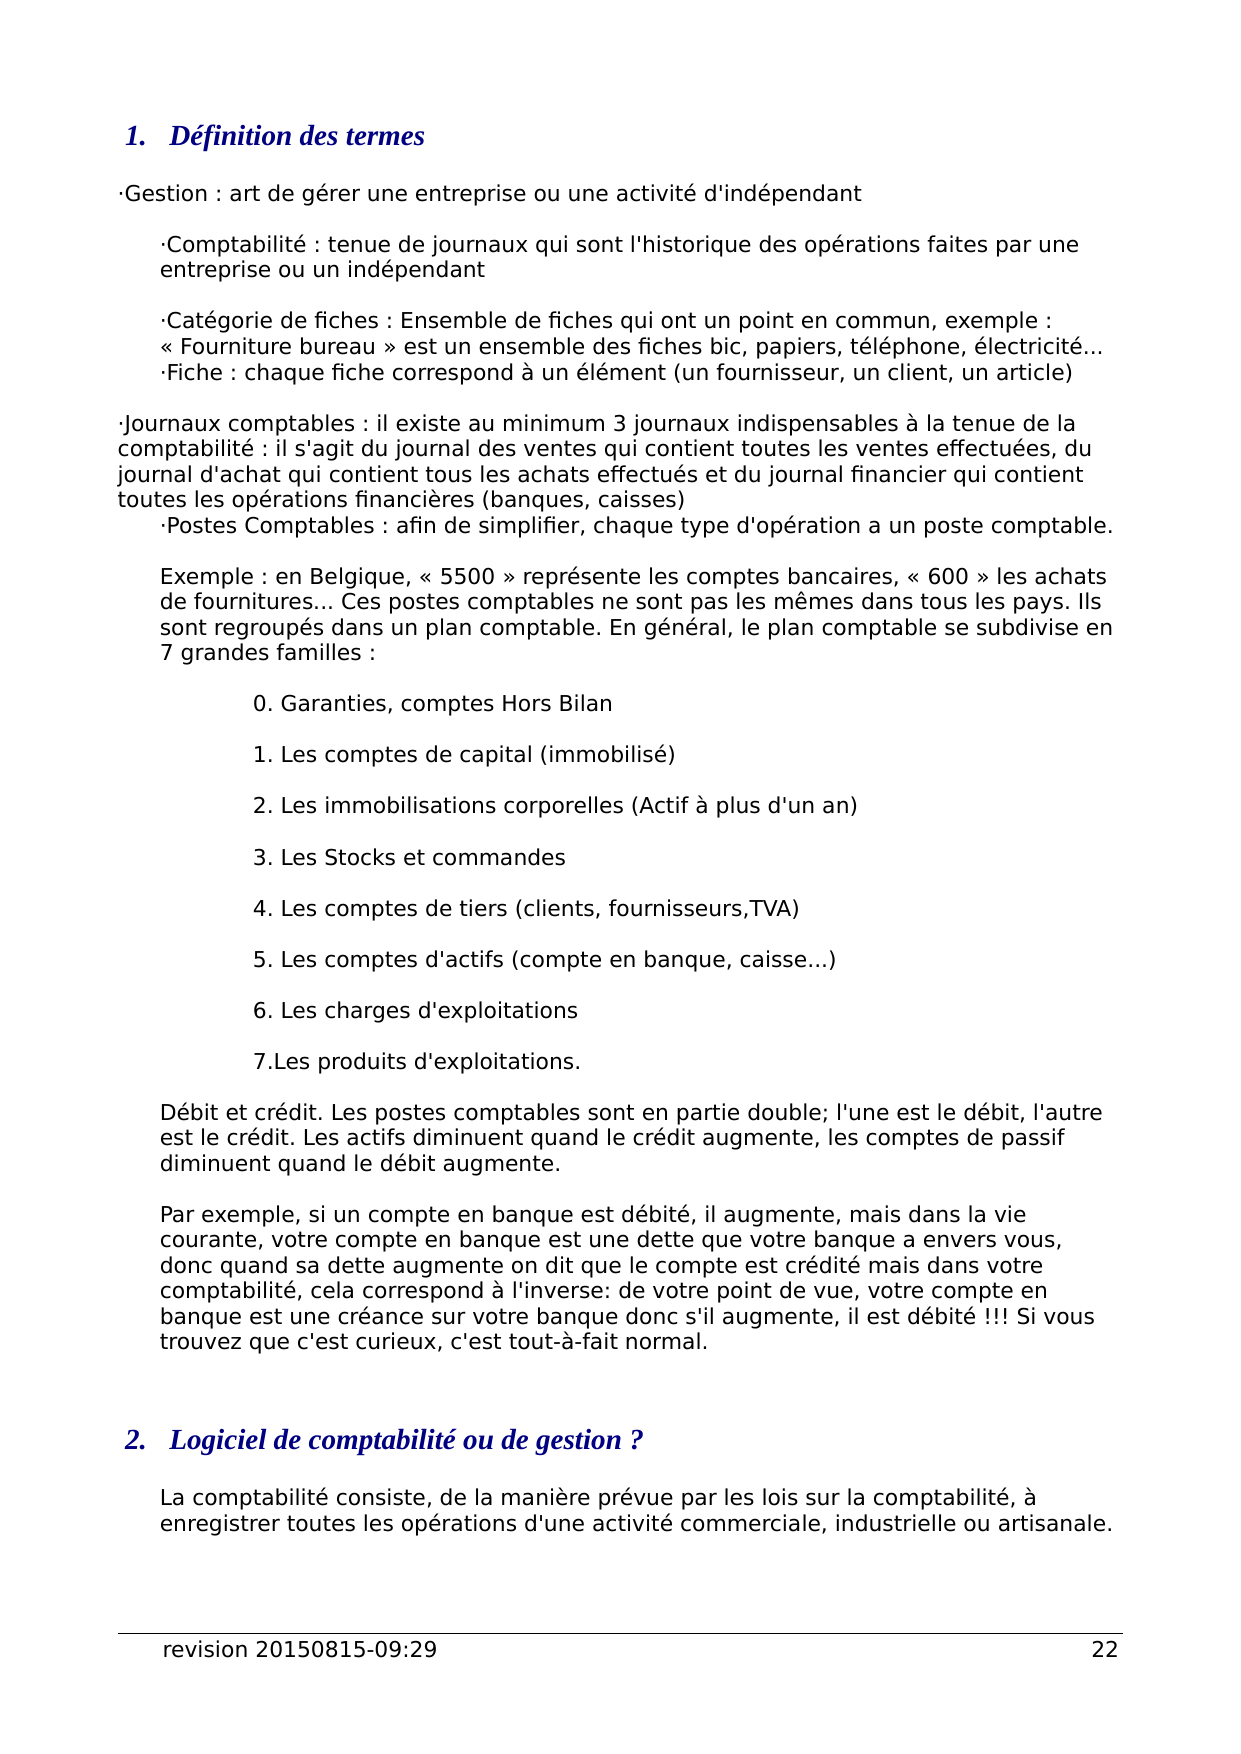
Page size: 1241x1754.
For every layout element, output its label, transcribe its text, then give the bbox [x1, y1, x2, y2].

text 4. Les comptes de tiers (clients, fournisseurs,TVA) [159, 896, 1123, 921]
text 3. Les Stocks et commandes [159, 844, 1123, 870]
text La comptabilité consiste, de la manière prévue par les lois sur la comptabilité, à enregistrer toutes les opérations d'une activité commerciale, industrielle ou artisanale. [159, 1486, 1123, 1537]
subtitle Logiciel de comptabilité ou de gestion ? [117, 1422, 1123, 1456]
text ·Fiche : chaque fiche correspond à un élément (un fournisseur, un client, un article) [159, 360, 1123, 385]
text ·Postes Comptables : afin de simplifier, chaque type d'opération a un poste comptable. [159, 513, 1123, 538]
text 0. Garanties, comptes Hors Bilan [159, 691, 1123, 717]
text Débit et crédit. Les postes comptables sont en partie double; l'une est le débit, l'autre est le crédit. Les actifs diminuent quand le crédit augmente, les comptes de passif diminuent quand le débit augmente. [159, 1100, 1123, 1176]
text 7.Les produits d'exploitations. [159, 1049, 1123, 1074]
text 1. Les comptes de capital (immobilisé) [159, 742, 1123, 768]
text 6. Les charges d'exploitations [159, 998, 1123, 1023]
text Exemple : en Belgique, « 5500 » représente les comptes bancaires, « 600 » les achats de fournitures... Ces postes comptables ne sont pas les mêmes dans tous les pays. Ils sont regroupés dans un plan comptable. En général, le plan comptable se subdivise en 7 grandes familles : [159, 564, 1123, 666]
subtitle Définition des termes [117, 118, 1123, 152]
text ·Comptabilité : tenue de journaux qui sont l'historique des opérations faites par une entreprise ou un indépendant [159, 232, 1123, 283]
text 2. Les immobilisations corporelles (Actif à plus d'un an) [159, 793, 1123, 819]
text 5. Les comptes d'actifs (compte en banque, caisse...) [159, 947, 1123, 972]
text ·Journaux comptables : il existe au minimum 3 journaux indispensables à la tenue de la comptabilité : il s'agit du journal des ventes qui contient toutes les ventes effectuées, du journal d'achat qui contient tous les achats effectués et du journal financier qui contient toutes les opérations financières (banques, caisses) [117, 411, 1132, 513]
text ·Gestion : art de gérer une entreprise ou une activité d'indépendant [117, 181, 1121, 207]
text ·Catégorie de fiches : Ensemble de fiches qui ont un point en commun, exemple : « Fourniture bureau » est un ensemble des fiches bic, papiers, téléphone, électricité... [159, 309, 1123, 360]
text Par exemple, si un compte en banque est débité, il augmente, mais dans la vie courante, votre compte en banque est une dette que votre banque a envers vous, donc quand sa dette augmente on dit que le compte est crédité mais dans votre comptabilité, cela correspond à l'inverse: de votre point de vue, votre compte en banque est une créance sur votre banque donc s'il augmente, il est débité !!! Si vous trouvez que c'est curieux, c'est tout-à-fait normal. [159, 1202, 1123, 1355]
